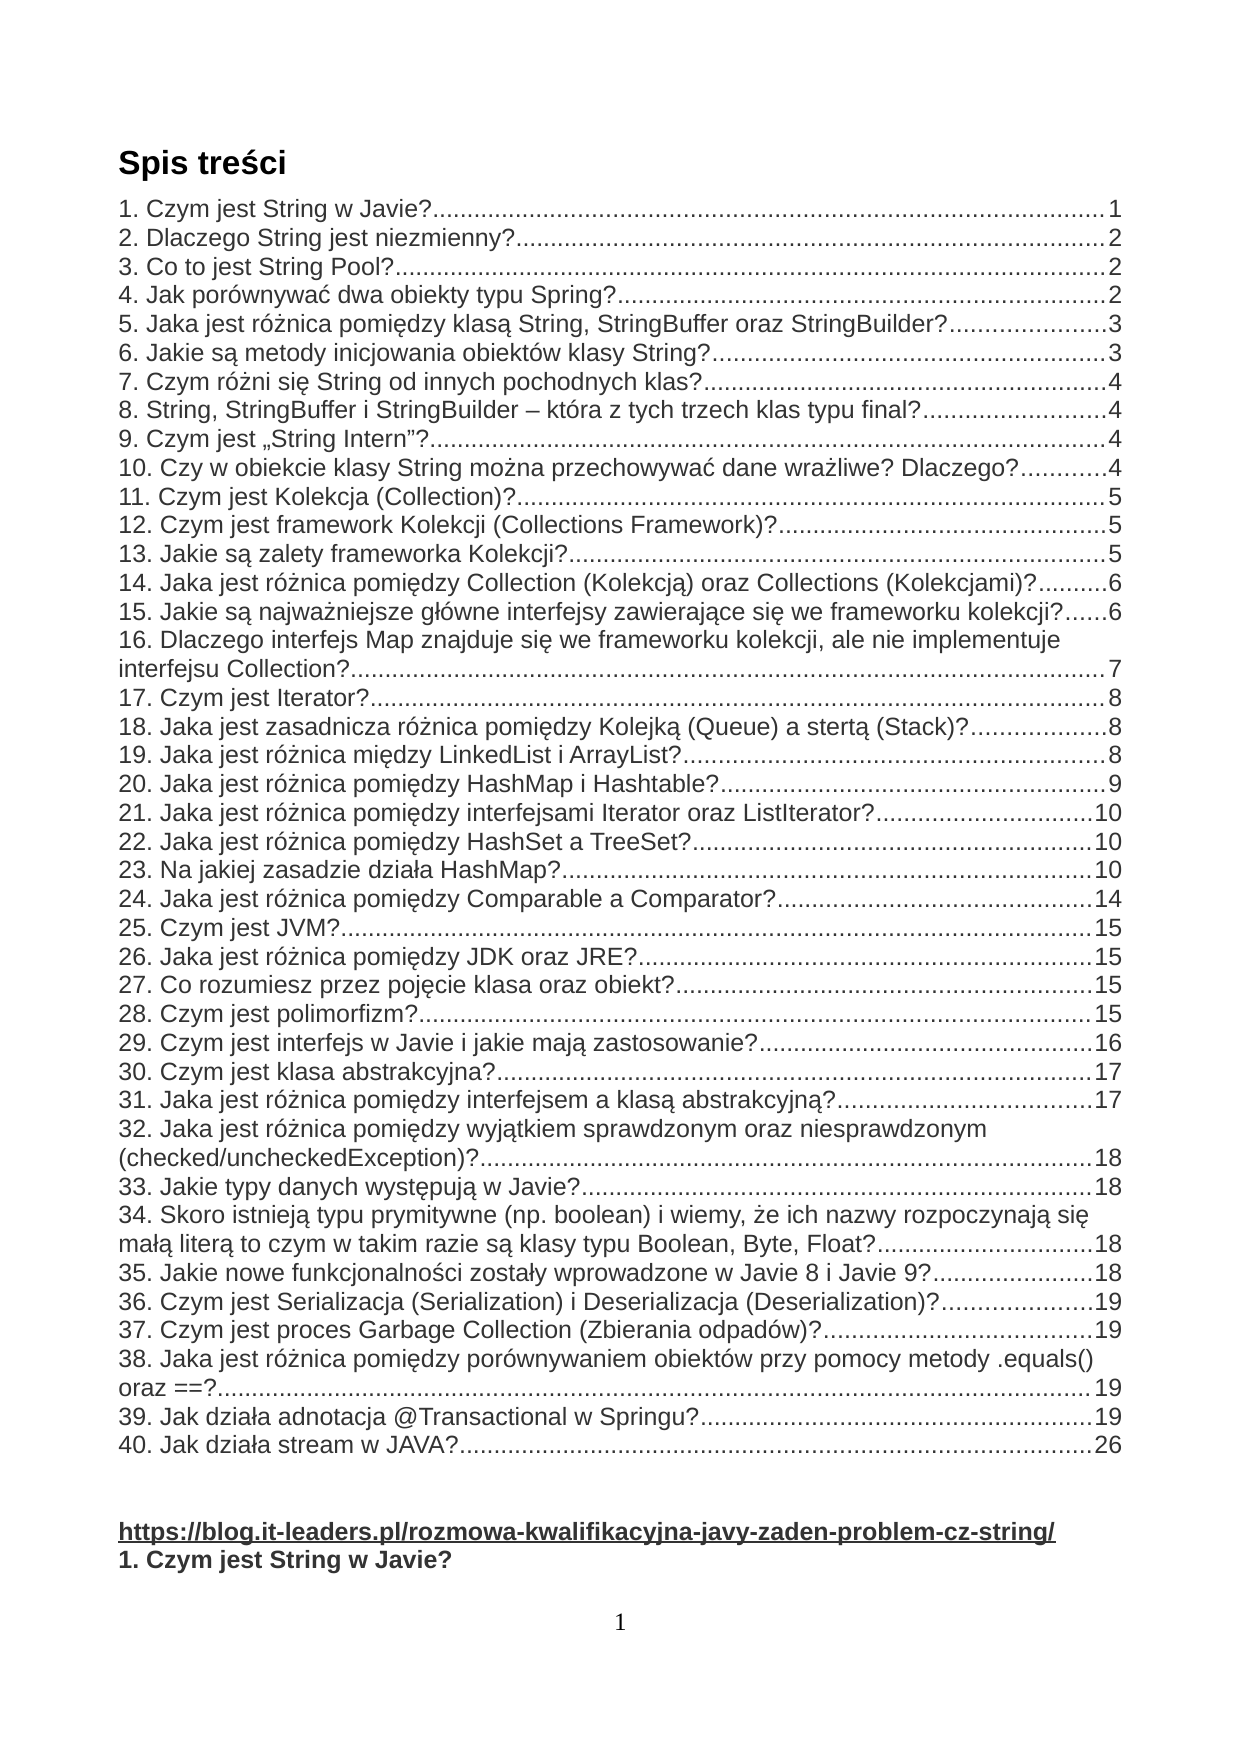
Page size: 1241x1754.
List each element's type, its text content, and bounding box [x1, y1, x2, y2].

subtitle 27. Co rozumiesz przez pojęcie klasa oraz obiekt? 15 [118, 970, 1122, 999]
subtitle 39. Jak działa adnotacja @Transactional w Springu? 19 [118, 1402, 1122, 1430]
subtitle 11. Czym jest Kolekcja (Collection)? 5 [118, 482, 1122, 510]
subtitle 38. Jaka jest różnica pomiędzy porównywaniem obiektów przy pomocy metody .equals() oraz ==? 19 [118, 1344, 1122, 1402]
subtitle Spis treści [118, 143, 1122, 182]
subtitle 12. Czym jest framework Kolekcji (Collections Framework)? 5 [118, 510, 1122, 539]
subtitle 23. Na jakiej zasadzie działa HashMap? 10 [118, 855, 1122, 884]
subtitle 5. Jaka jest różnica pomiędzy klasą String, StringBuffer oraz StringBuilder? 3 [118, 309, 1122, 338]
subtitle 15. Jakie są najważniejsze główne interfejsy zawierające się we frameworku kolekcji? 6 [118, 597, 1122, 625]
subtitle 7. Czym różni się String od innych pochodnych klas? 4 [118, 367, 1122, 395]
subtitle 31. Jaka jest różnica pomiędzy interfejsem a klasą abstrakcyjną? 17 [118, 1085, 1122, 1114]
subtitle 28. Czym jest polimorfizm? 15 [118, 999, 1122, 1028]
subtitle 26. Jaka jest różnica pomiędzy JDK oraz JRE? 15 [118, 942, 1122, 970]
text https://blog.it-leaders.pl/rozmowa-kwalifikacyjna-javy-zaden-problem-cz-string/ [118, 1517, 1122, 1545]
subtitle 16. Dlaczego interfejs Map znajduje się we frameworku kolekcji, ale nie implementuje interfejsu Collection? 7 [118, 625, 1122, 683]
subtitle 18. Jaka jest zasadnicza różnica pomiędzy Kolejką (Queue) a stertą (Stack)? 8 [118, 712, 1122, 740]
subtitle 36. Czym jest Serializacja (Serialization) i Deserializacja (Deserialization)? 19 [118, 1287, 1122, 1315]
subtitle 29. Czym jest interfejs w Javie i jakie mają zastosowanie? 16 [118, 1028, 1122, 1057]
subtitle 10. Czy w obiekcie klasy String można przechowywać dane wrażliwe? Dlaczego? 4 [118, 453, 1122, 482]
subtitle 1. Czym jest String w Javie? [118, 1545, 1122, 1574]
subtitle 33. Jakie typy danych występują w Javie? 18 [118, 1172, 1122, 1200]
subtitle 1. Czym jest String w Javie? 1 [118, 194, 1122, 223]
subtitle 24. Jaka jest różnica pomiędzy Comparable a Comparator? 14 [118, 884, 1122, 913]
subtitle 2. Dlaczego String jest niezmienny? 2 [118, 223, 1122, 252]
subtitle 21. Jaka jest różnica pomiędzy interfejsami Iterator oraz ListIterator? 10 [118, 798, 1122, 827]
subtitle 34. Skoro istnieją typu prymitywne (np. boolean) i wiemy, że ich nazwy rozpoczynają się małą literą to czym w takim razie są klasy typu Boolean, Byte, Float? 18 [118, 1200, 1122, 1258]
subtitle 30. Czym jest klasa abstrakcyjna? 17 [118, 1057, 1122, 1085]
subtitle 20. Jaka jest różnica pomiędzy HashMap i Hashtable? 9 [118, 769, 1122, 798]
subtitle 17. Czym jest Iterator? 8 [118, 683, 1122, 712]
subtitle 25. Czym jest JVM? 15 [118, 913, 1122, 942]
subtitle 6. Jakie są metody inicjowania obiektów klasy String? 3 [118, 338, 1122, 367]
subtitle 9. Czym jest „String Intern”? 4 [118, 424, 1122, 453]
subtitle 3. Co to jest String Pool? 2 [118, 252, 1122, 280]
subtitle 14. Jaka jest różnica pomiędzy Collection (Kolekcją) oraz Collections (Kolekcjami)? 6 [118, 568, 1122, 597]
subtitle 32. Jaka jest różnica pomiędzy wyjątkiem sprawdzonym oraz niesprawdzonym (checked/uncheckedException)? 18 [118, 1114, 1122, 1172]
subtitle 4. Jak porównywać dwa obiekty typu Spring? 2 [118, 280, 1122, 309]
subtitle 35. Jakie nowe funkcjonalności zostały wprowadzone w Javie 8 i Javie 9? 18 [118, 1258, 1122, 1287]
subtitle 8. String, StringBuffer i StringBuilder – która z tych trzech klas typu final? 4 [118, 395, 1122, 424]
subtitle 19. Jaka jest różnica między LinkedList i ArrayList? 8 [118, 740, 1122, 769]
subtitle 37. Czym jest proces Garbage Collection (Zbierania odpadów)? 19 [118, 1315, 1122, 1344]
subtitle 13. Jakie są zalety frameworka Kolekcji? 5 [118, 539, 1122, 568]
subtitle 40. Jak działa stream w JAVA? 26 [118, 1430, 1122, 1459]
subtitle 22. Jaka jest różnica pomiędzy HashSet a TreeSet? 10 [118, 827, 1122, 855]
